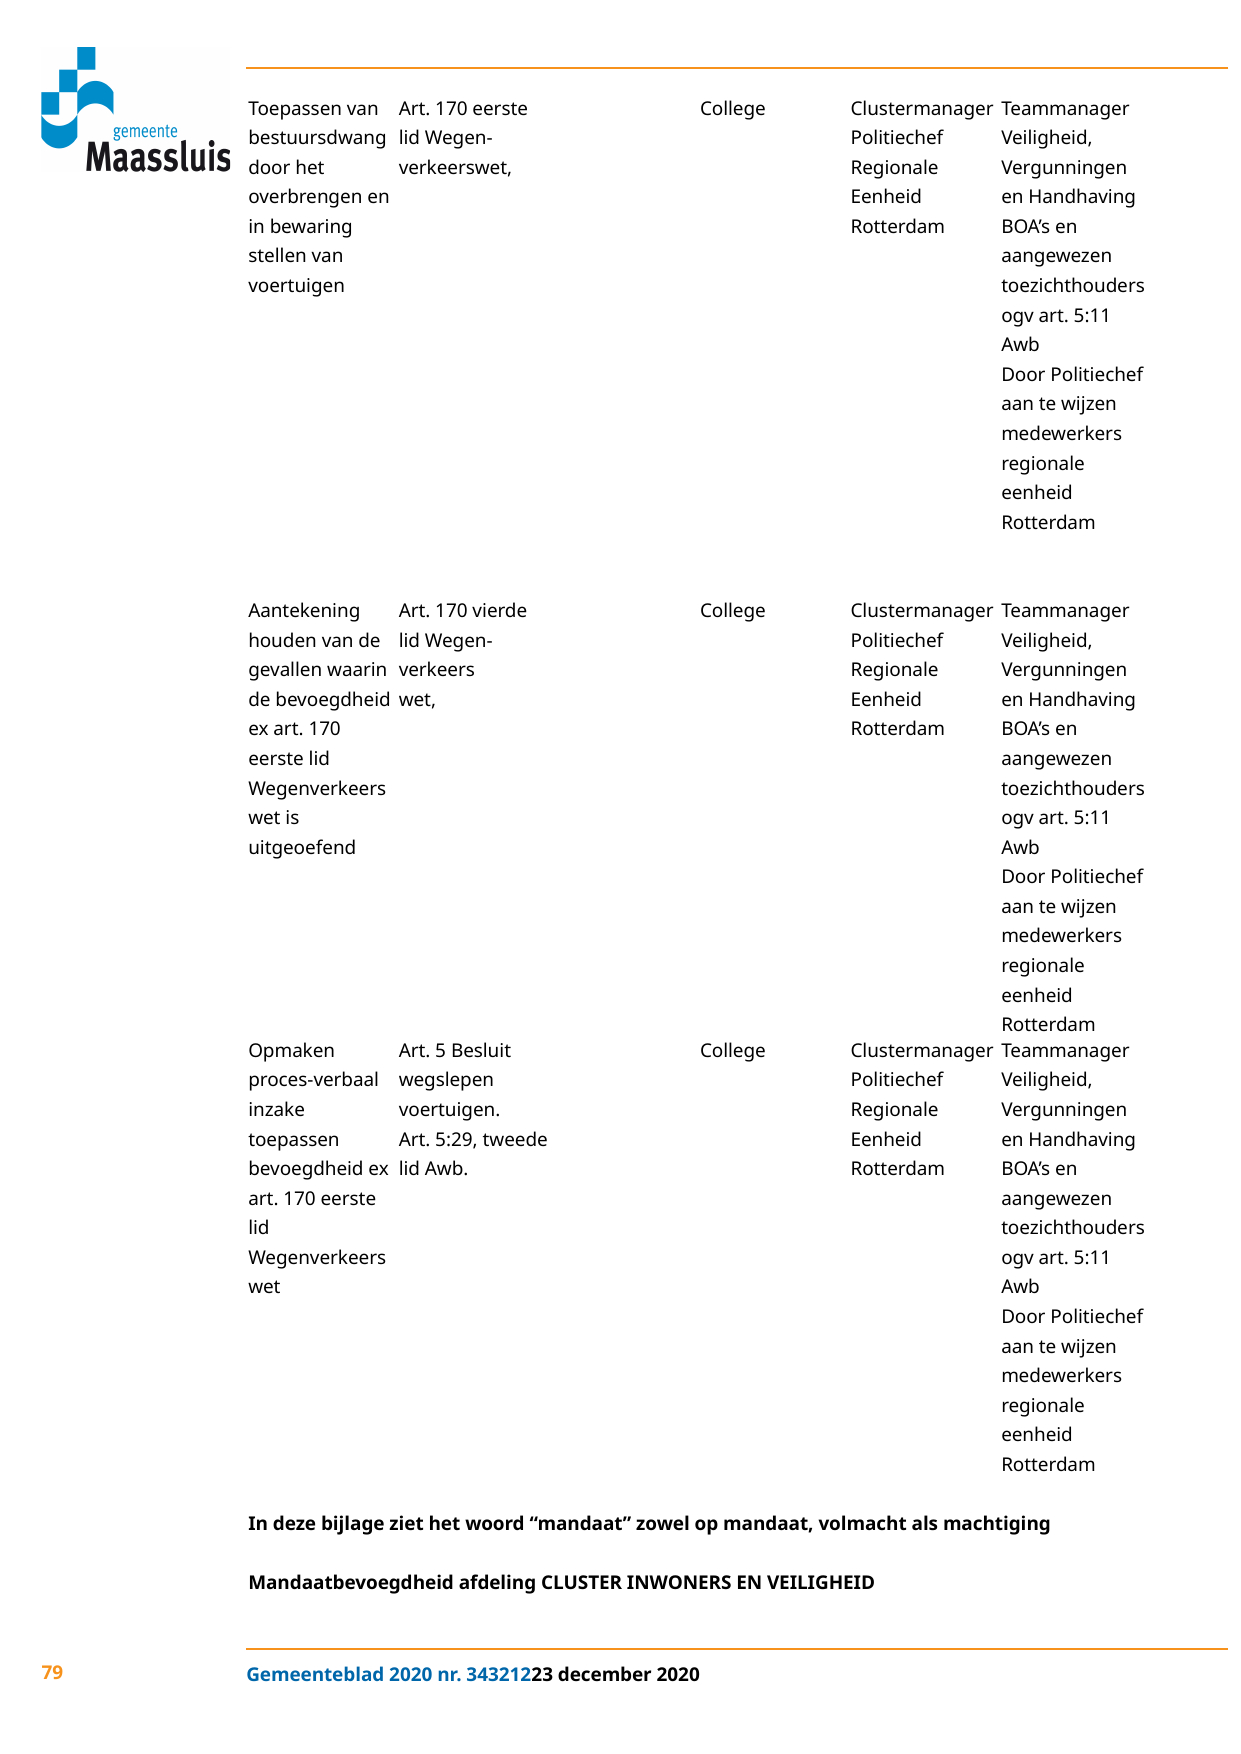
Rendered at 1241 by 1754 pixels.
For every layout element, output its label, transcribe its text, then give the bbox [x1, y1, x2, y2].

table_cell Toepassen van bestuursdwang door het overbrengen en in bewaring stellen van voertuigen [248, 95, 398, 535]
table_header Art. 170 vierde lid Wegen­verkeers wet, [399, 597, 549, 1037]
table_cell College [700, 1037, 850, 1477]
text Mandaatbevoegdheid afdeling CLUSTER INWONERS EN VEILIGHEID [248, 1569, 1152, 1595]
table_cell Art. 5 Besluit wegslepen voertuigen. Art. 5:29, tweede lid Awb. [399, 1037, 549, 1477]
table_header Clustermanager Politiechef Regionale Eenheid Rotterdam [850, 597, 1001, 1037]
table_cell [549, 95, 700, 535]
table_cell Opmaken proces-verbaal inzake toepassen bevoegdheid ex art. 170 eerste lid Wegenverkeerswet [248, 1037, 398, 1477]
picture [41, 47, 231, 172]
table_header College [700, 597, 850, 1037]
table_cell [549, 1037, 700, 1477]
table_cell Teammanager Veiligheid, Vergunningen en Handhaving BOA’s en aangewezen toezichthouders ogv art. 5:11 Awb Door Politiechef aan te wijzen medewerkers regionale eenheid Rotterdam [1001, 1037, 1152, 1477]
table_cell Teammanager Veiligheid, Vergunningen en Handhaving BOA’s en aangewezen toezichthouders ogv art. 5:11 Awb Door Politiechef aan te wijzen medewerkers regionale eenheid Rotterdam [1001, 95, 1152, 535]
text In deze bijlage ziet het woord “mandaat” zowel op mandaat, volmacht als machtiging [248, 1510, 1152, 1536]
table_cell Clustermanager Politiechef Regionale Eenheid Rotterdam [850, 95, 1001, 535]
picture [41, 47, 77, 92]
table_header [549, 597, 700, 1037]
table_header Teammanager Veiligheid, Vergunningen en Handhaving BOA’s en aangewezen toezichthouders ogv art. 5:11 Awb Door Politiechef aan te wijzen medewerkers regionale eenheid Rotterdam [1001, 597, 1152, 1037]
table_cell College [700, 95, 850, 535]
table_cell Clustermanager Politiechef Regionale Eenheid Rotterdam [850, 1037, 1001, 1477]
table_header Aantekening houden van de gevallen waarin de bevoegdheid ex art. 170 eerste lid Wegenverkeerswet is uitgeoefend [248, 597, 398, 1037]
table_cell Art. 170 eerste lid Wegen­verkeerswet, [399, 95, 549, 535]
